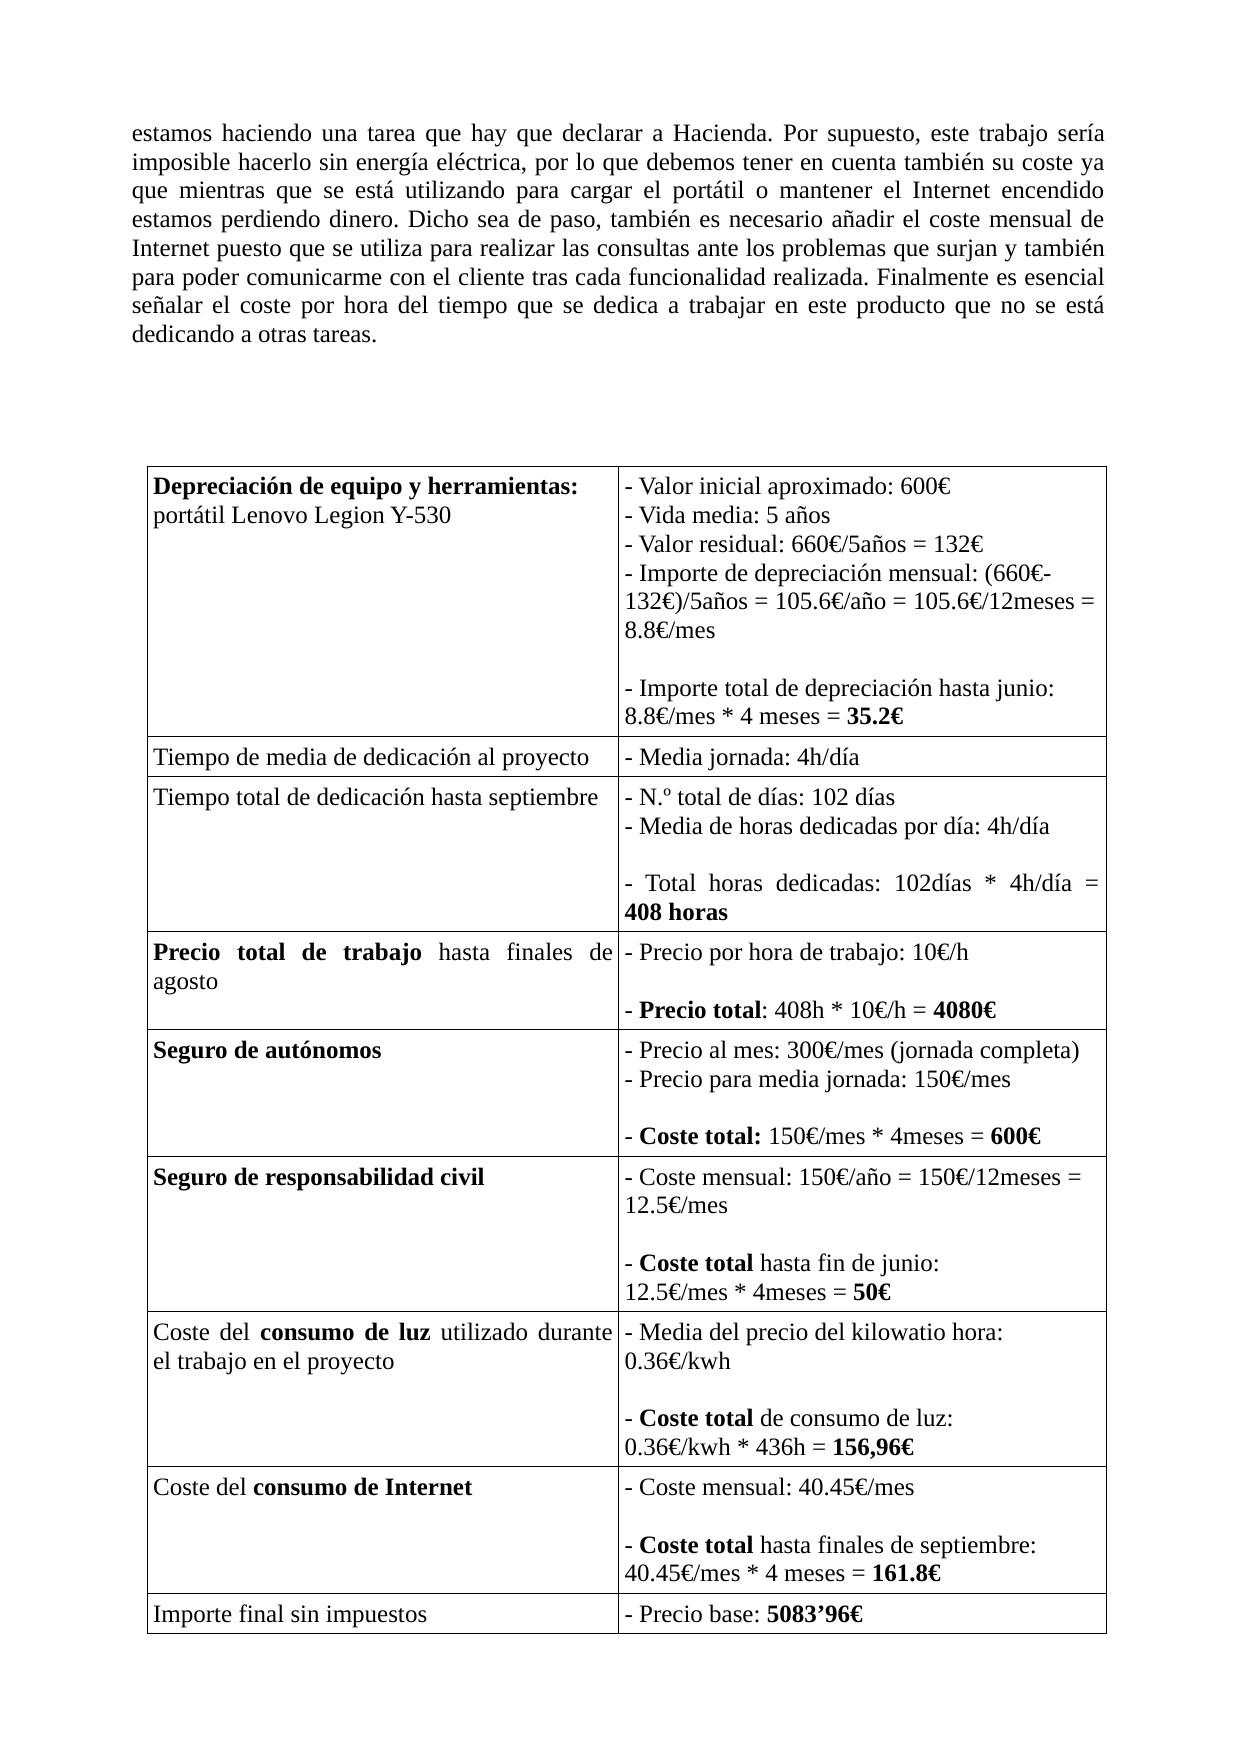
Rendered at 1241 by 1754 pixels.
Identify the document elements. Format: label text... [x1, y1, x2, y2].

table_cell - N.º total de días: 102 días - Media de horas dedicadas por día: 4h/día - Total horas dedicadas: 102días * 4h/día = 408 horas [619, 777, 1106, 931]
table_cell - Precio por hora de trabajo: 10€/h - Precio total: 408h * 10€/h = 4080€ [619, 932, 1106, 1029]
table_cell Tiempo total de dedicación hasta septiembre [148, 777, 618, 931]
table_cell - Coste mensual: 40.45€/mes - Coste total hasta finales de septiembre: 40.45€/mes * 4 meses = 161.8€ [619, 1467, 1106, 1593]
table_cell - Precio al mes: 300€/mes (jornada completa) - Precio para media jornada: 150€/mes - Coste total: 150€/mes * 4meses = 600€ [619, 1030, 1106, 1156]
table_cell Seguro de responsabilidad civil [148, 1157, 618, 1311]
table_cell - Precio base: 5083’96€ [619, 1594, 1106, 1633]
table_cell Precio total de trabajo hasta finales de agosto [148, 932, 618, 1029]
text estamos haciendo una tarea que hay que declarar a Hacienda. Por supuesto, este trabajo sería imposible hacerlo sin energía eléctrica, por lo que debemos tener en cuenta también su coste ya que mientras que se está utilizando para cargar el portátil o mantener el Internet encendido estamos perdiendo dinero. Dicho sea de paso, también es necesario añadir el coste mensual de Internet puesto que se utiliza para realizar las consultas ante los problemas que surjan y también para poder comunicarme con el cliente tras cada funcionalidad realizada. Finalmente es esencial señalar el coste por hora del tiempo que se dedica a trabajar en este producto que no se está dedicando a otras tareas. [132, 118, 1106, 348]
table_header Depreciación de equipo y herramientas: portátil Lenovo Legion Y-530 [148, 467, 618, 736]
table_cell Tiempo de media de dedicación al proyecto [148, 737, 618, 776]
table_cell Coste del consumo de luz utilizado durante el trabajo en el proyecto [148, 1312, 618, 1466]
table_header - Valor inicial aproximado: 600€ - Vida media: 5 años - Valor residual: 660€/5años = 132€ - Importe de depreciación mensual: (660€- 132€)/5años = 105.6€/año = 105.6€/12meses = 8.8€/mes - Importe total de depreciación hasta junio: 8.8€/mes * 4 meses = 35.2€ [619, 467, 1106, 736]
table_cell Coste del consumo de Internet [148, 1467, 618, 1593]
table_cell - Coste mensual: 150€/año = 150€/12meses = 12.5€/mes - Coste total hasta fin de junio: 12.5€/mes * 4meses = 50€ [619, 1157, 1106, 1311]
table_cell - Media jornada: 4h/día [619, 737, 1106, 776]
table_cell Importe final sin impuestos [148, 1594, 618, 1633]
table_cell - Media del precio del kilowatio hora: 0.36€/kwh - Coste total de consumo de luz: 0.36€/kwh * 436h = 156,96€ [619, 1312, 1106, 1466]
table_cell Seguro de autónomos [148, 1030, 618, 1156]
